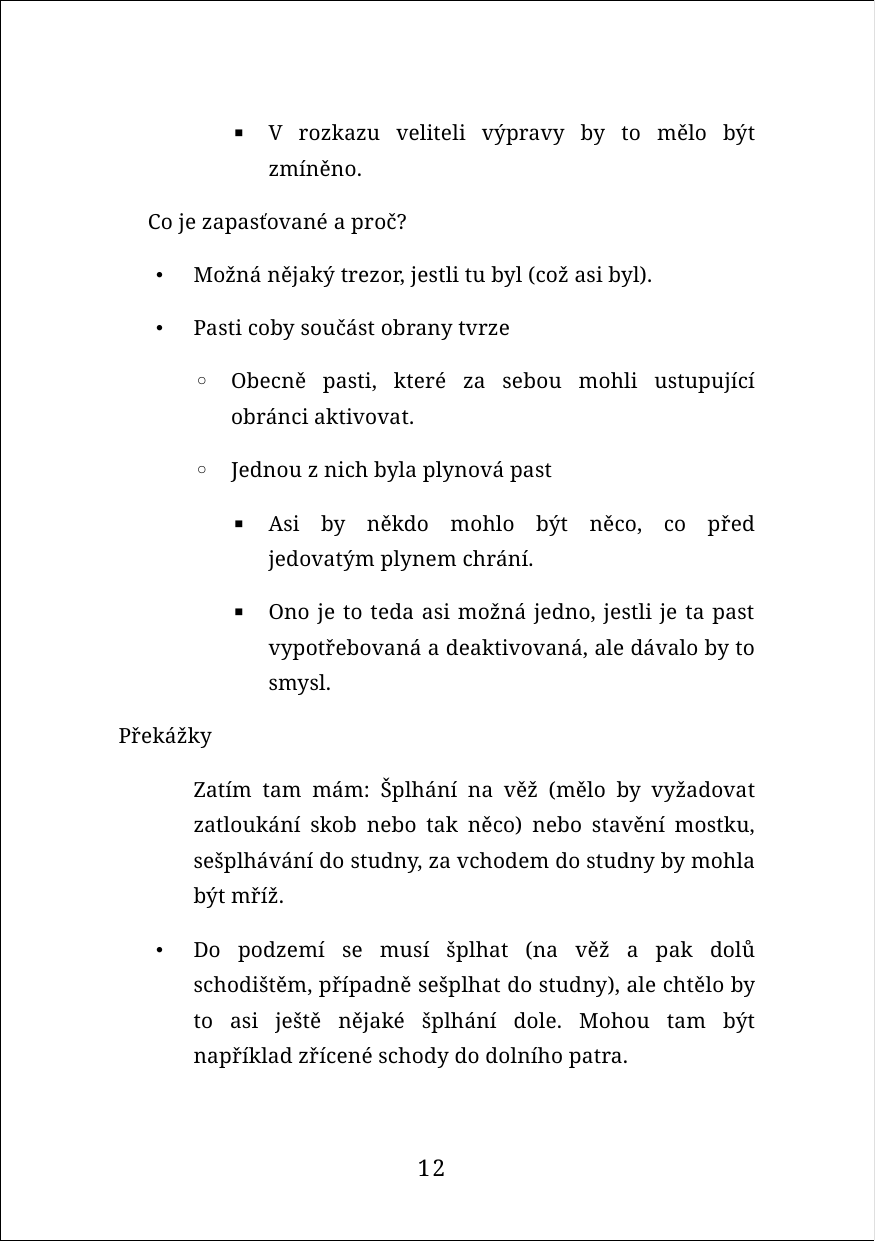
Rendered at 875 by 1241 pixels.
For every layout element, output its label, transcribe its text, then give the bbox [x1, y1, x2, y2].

list Obecně pasti, které za sebou mohli ustupující obránci aktivovat. [193, 367, 756, 431]
list Zatím tam mám: Šplhání na věž (mělo by vyžadovat zatloukání skob nebo tak něco) nebo stavění mostku, sešplhávání do studny, za vchodem do studny by mohla být mříž. [156, 775, 756, 910]
list Jednou z nich byla plynová past [193, 455, 756, 484]
text Co je zapasťované a proč? [118, 207, 756, 235]
list Možná nějaký trezor, jestli tu byl (což asi byl). [156, 260, 756, 289]
list Do podzemí se musí šplhat (na věž a pak dolů schodištěm, případně sešplhat do studny), ale chtělo by to asi ještě nějaké šplhání dole. Mohou tam být například zřícené schody do dolního patra. [156, 935, 756, 1070]
list Pasti coby součást obrany tvrze [156, 313, 756, 342]
list V rozkazu veliteli výpravy by to mělo být zmíněno. [231, 118, 756, 182]
list Ono je to teda asi možná jedno, jestli je ta past vypotřebovaná a deaktivovaná, ale dávalo by to smysl. [231, 597, 756, 697]
list Asi by někdo mohlo být něco, co před jedovatým plynem chrání. [231, 509, 756, 573]
text Překážky [118, 722, 756, 750]
